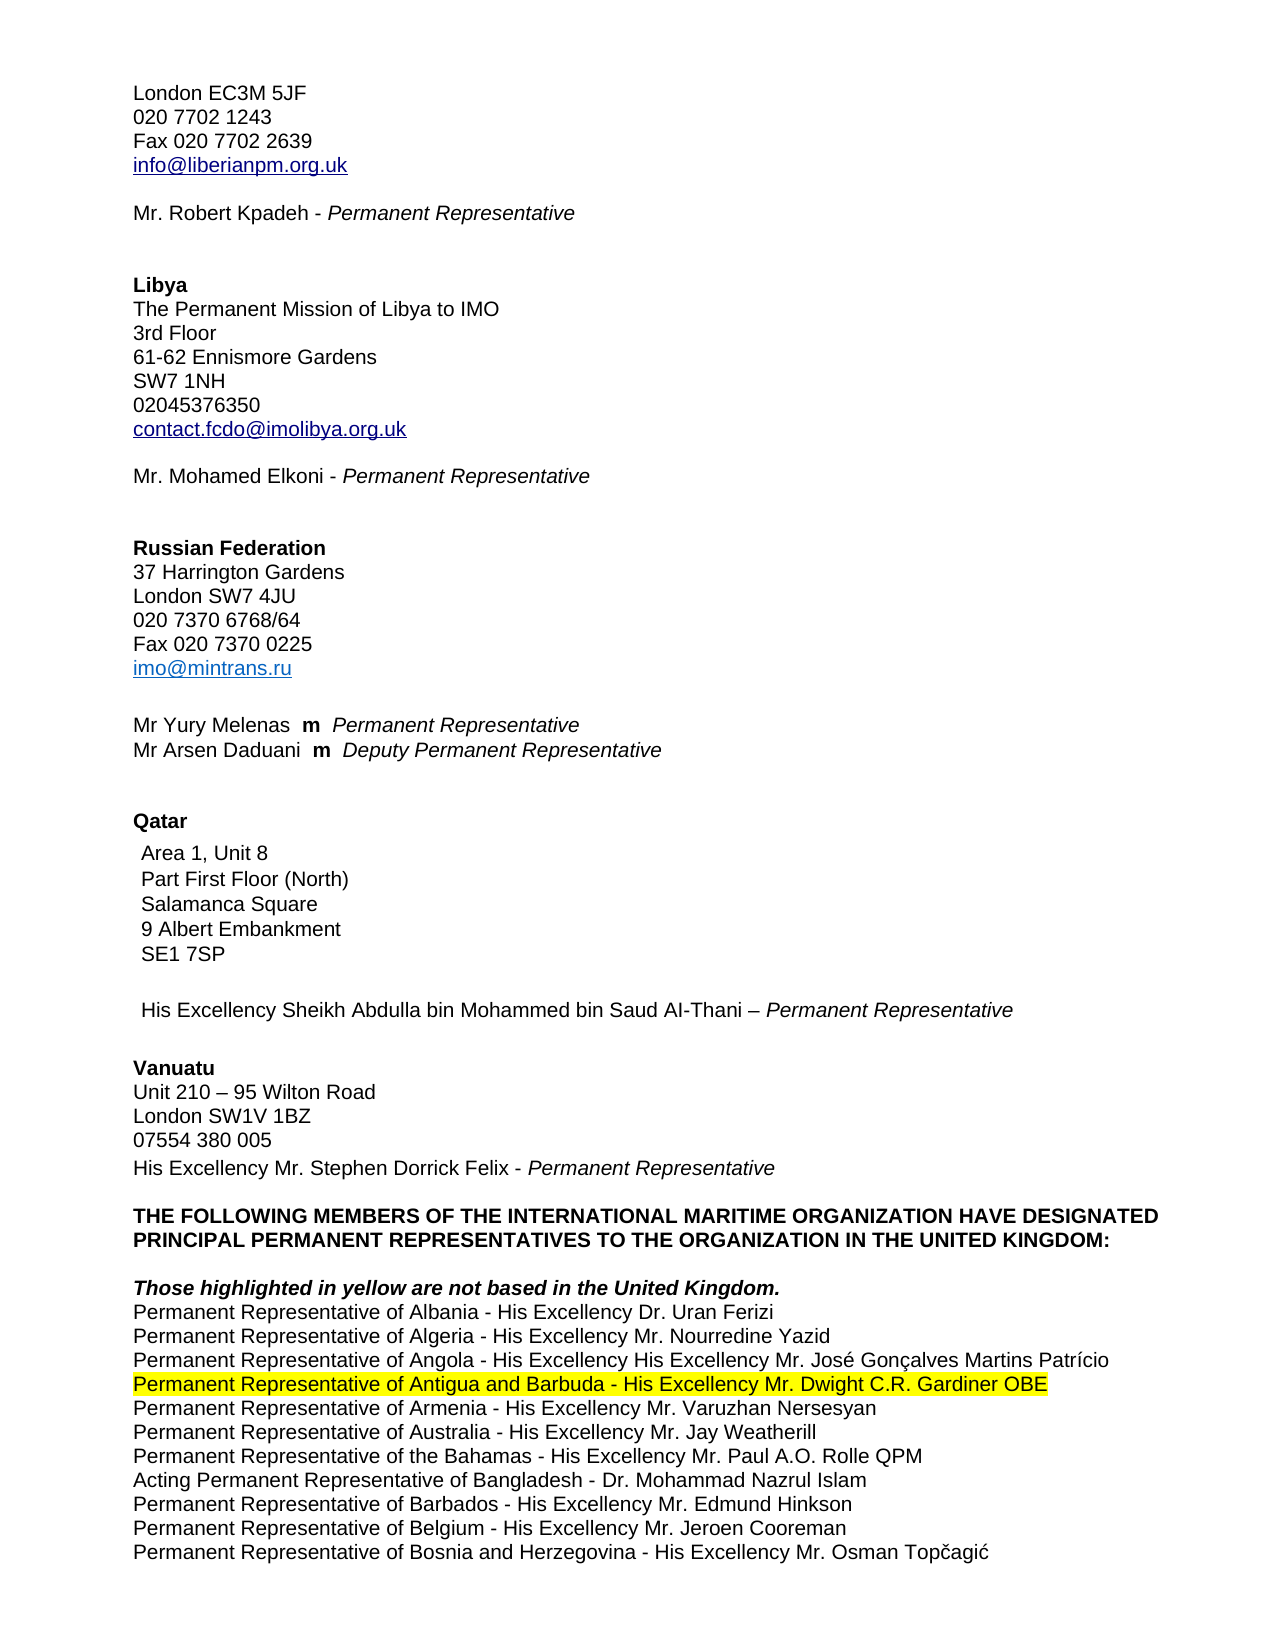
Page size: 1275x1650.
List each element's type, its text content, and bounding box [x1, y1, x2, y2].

text 07554 380 005 [133, 1128, 1181, 1152]
text Mr. Mohamed Elkoni - Permanent Representative [133, 464, 1181, 488]
text Russian Federation [133, 536, 1181, 560]
text Libya [133, 273, 1181, 297]
text SW7 1NH [133, 368, 1181, 392]
text London SW1V 1BZ [133, 1104, 1181, 1128]
text 61-62 Ennismore Gardens [133, 344, 1181, 368]
text Mr. Robert Kpadeh - Permanent Representative [133, 201, 1181, 225]
table_header Area 1, Unit 8 Part First Floor (North) Salamanca Square 9 Albert Embankment SE1 7SP His Excellency Sheikh Abdulla bin Mohammed bin Saud AI-Thani – Permanent Representative [133, 833, 1144, 1032]
text contact.fcdo@imolibya.org.uk [133, 416, 1181, 440]
text Fax 020 7702 2639 [133, 129, 1181, 153]
text 020 7702 1243 [133, 105, 1181, 129]
text His Excellency Mr. Stephen Dorrick Felix - Permanent Representative [133, 1152, 1181, 1180]
table_header [1144, 833, 1180, 1032]
text Qatar [133, 809, 1181, 833]
text Fax 020 7370 0225 [133, 632, 1181, 656]
text 020 7370 6768/64 [133, 608, 1181, 632]
text imo@mintrans.ru [133, 656, 1181, 709]
text Mr Arsen Daduani m Deputy Permanent Representative [133, 737, 1181, 761]
text Those highlighted in yellow are not based in the United Kingdom. [133, 1276, 1181, 1300]
text The Permanent Mission of Libya to IMO [133, 297, 1181, 321]
text Mr Yury Melenas m Permanent Representative [133, 709, 1181, 737]
text THE FOLLOWING MEMBERS OF THE INTERNATIONAL MARITIME ORGANIZATION HAVE DESIGNATED PRINCIPAL PERMANENT REPRESENTATIVES TO THE ORGANIZATION IN THE UNITED KINGDOM: [133, 1204, 1181, 1252]
text info@liberianpm.org.uk [133, 153, 1181, 177]
text London EC3M 5JF [133, 81, 1181, 105]
text London SW7 4JU [133, 584, 1181, 608]
text 02045376350 [133, 392, 1181, 416]
text Permanent Representative of Albania - His Excellency Dr. Uran Ferizi Permanent Representative of Algeria - His Excellency Mr. Nourredine Yazid Permanent Representative of Angola - His Excellency His Excellency Mr. José Gonçalves Martins Patrício Permanent Representative of Antigua and Barbuda - His Excellency Mr. Dwight C.R. Gardiner OBE Permanent Representative of Armenia - His Excellency Mr. Varuzhan Nersesyan Permanent Representative of Australia - His Excellency Mr. Jay Weatherill Permanent Representative of the Bahamas - His Excellency Mr. Paul A.O. Rolle QPM Acting Permanent Representative of Bangladesh - Dr. Mohammad Nazrul Islam Permanent Representative of Barbados - His Excellency Mr. Edmund Hinkson Permanent Representative of Belgium - His Excellency Mr. Jeroen Cooreman Permanent Representative of Bosnia and Herzegovina - His Excellency Mr. Osman Topčagić [133, 1300, 1181, 1564]
text 3rd Floor [133, 321, 1181, 344]
text Unit 210 – 95 Wilton Road [133, 1080, 1181, 1104]
text 37 Harrington Gardens [133, 560, 1181, 584]
text Vanuatu [133, 1056, 1181, 1080]
